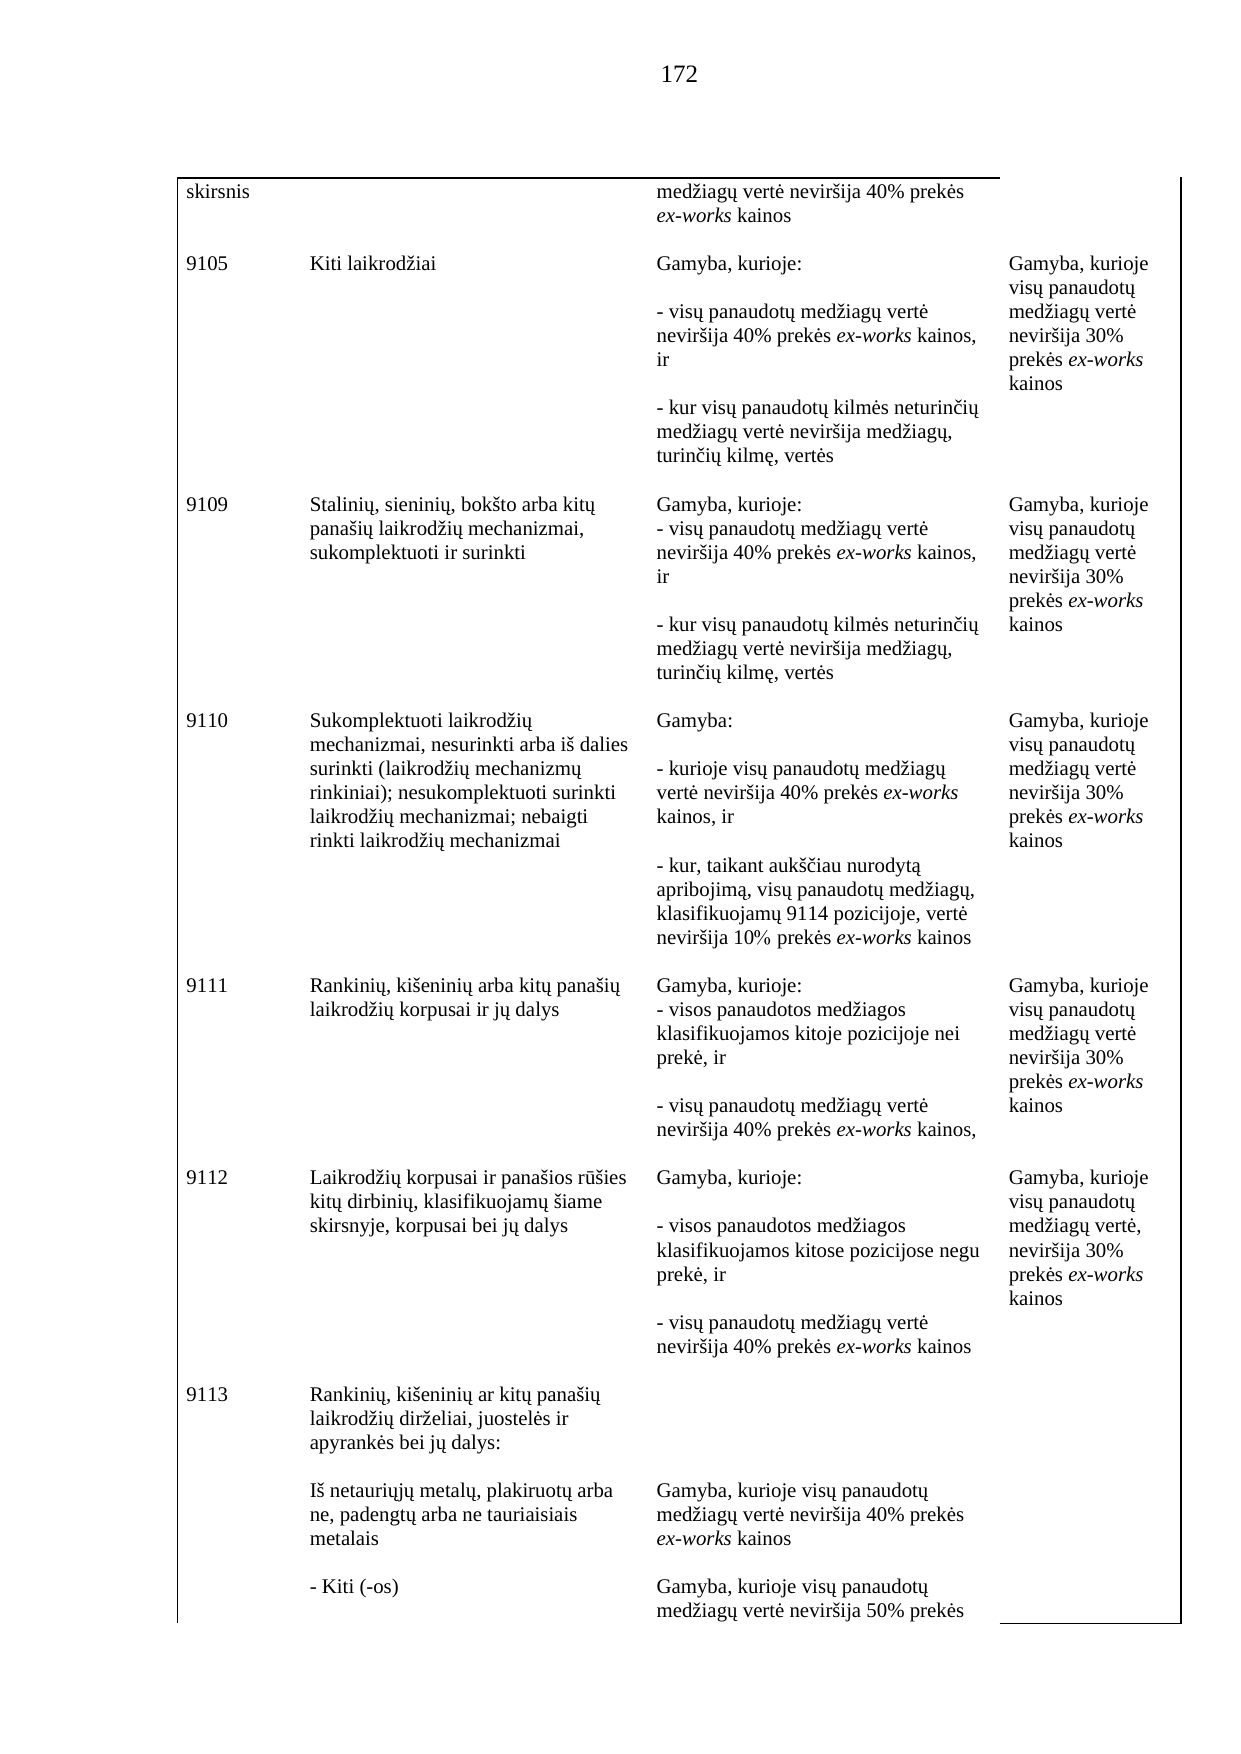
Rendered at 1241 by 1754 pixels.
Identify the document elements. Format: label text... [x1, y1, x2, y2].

table_cell Rankinių, kišeninių arba kitų panašių laikrodžių korpusai ir jų dalys [301, 973, 647, 1165]
table_cell 9109 [178, 492, 301, 708]
table_cell Gamyba, kurioje: - visų panaudotų medžiagų vertė neviršija 40% prekės ex-works kainos, ir - kur visų panaudotų kilmės neturinčių medžiagų vertė neviršija medžiagų, turinčių kilmę, vertės [648, 492, 999, 708]
table_cell Rankinių, kišeninių ar kitų panašių laikrodžių dirželiai, juostelės ir apyrankės bei jų dalys: [301, 1382, 647, 1478]
table_cell Gamyba, kurioje visų panaudotų medžiagų vertė neviršija 50% prekės [648, 1574, 999, 1622]
table_cell Gamyba, kurioje visų panaudotų medžiagų vertė neviršija 30% prekės ex-works kainos [1000, 492, 1180, 708]
table_cell Stalinių, sieninių, bokšto arba kitų panašių laikrodžių mechanizmai, sukomplektuoti ir surinkti [301, 492, 647, 708]
table_cell 9112 [178, 1165, 301, 1382]
table_cell Gamyba, kurioje: - visų panaudotų medžiagų vertė neviršija 40% prekės ex-works kainos, ir - kur visų panaudotų kilmės neturinčių medžiagų vertė neviršija medžiagų, turinčių kilmę, vertės [648, 251, 999, 492]
table_cell Gamyba, kurioje visų panaudotų medžiagų vertė neviršija 30% prekės ex-works kainos [1000, 251, 1180, 492]
table_cell Gamyba, kurioje visų panaudotų medžiagų vertė neviršija 30% prekės ex-works kainos [1000, 708, 1180, 973]
table_cell Gamyba, kurioje visų panaudotų medžiagų vertė, neviršija 30% prekės ex-works kainos [1000, 1165, 1180, 1382]
table_cell [301, 179, 647, 251]
table_cell - Kiti (-os) [301, 1574, 647, 1622]
table_cell Gamyba, kurioje visų panaudotų medžiagų vertė neviršija 40% prekės ex-works kainos [648, 1478, 999, 1574]
table_cell Kiti laikrodžiai [301, 251, 647, 492]
table_cell 9113 [178, 1382, 301, 1478]
table_cell Sukomplektuoti laikrodžių mechanizmai, nesurinkti arba iš dalies surinkti (laikrodžių mechanizmų rinkiniai); nesukomplektuoti surinkti laikrodžių mechanizmai; nebaigti rinkti laikrodžių mechanizmai [301, 708, 647, 973]
table_cell medžiagų vertė neviršija 40% prekės ex-works kainos [648, 179, 999, 251]
table_cell Gamyba: - kurioje visų panaudotų medžiagų vertė neviršija 40% prekės ex-works kainos, ir - kur, taikant aukščiau nurodytą apribojimą, visų panaudotų medžiagų, klasifikuojamų 9114 pozicijoje, vertė neviršija 10 prekės ex-works kainos [648, 708, 999, 973]
table_cell [1000, 1478, 1180, 1574]
table_cell Laikrodžių korpusai ir panašios rūšies kitų dirbinių, klasifikuojamų šiame skirsnyje, korpusai bei jų dalys [301, 1165, 647, 1382]
table_cell [1000, 177, 1180, 251]
table_cell Gamyba, kurioje: - visos panaudotos medžiagos klasifikuojamos kitose pozicijose negu prekė, ir - visų panaudotų medžiagų vertė neviršija 40% prekės ex-works kainos [648, 1165, 999, 1382]
table_cell Iš netauriųjų metalų, plakiruotų arba ne, padengtų arba ne tauriaisiais metalais [301, 1478, 647, 1574]
table_cell 9111 [178, 973, 301, 1165]
table_cell [1000, 1574, 1180, 1622]
table_cell [178, 1478, 301, 1574]
table_cell Gamyba, kurioje: - visos panaudotos medžiagos klasifikuojamos kitoje pozicijoje nei prekė, ir - visų panaudotų medžiagų vertė neviršija 40% prekės ex-works kainos, [648, 973, 999, 1165]
table_cell [178, 1574, 301, 1622]
table_cell Gamyba, kurioje visų panaudotų medžiagų vertė neviršija 30% prekės ex-works kainos [1000, 973, 1180, 1165]
table_cell skirsnis [178, 179, 301, 251]
table_cell [1000, 1382, 1180, 1478]
table_cell 9105 [178, 251, 301, 492]
table_cell [648, 1382, 999, 1478]
table_cell 9110 [178, 708, 301, 973]
